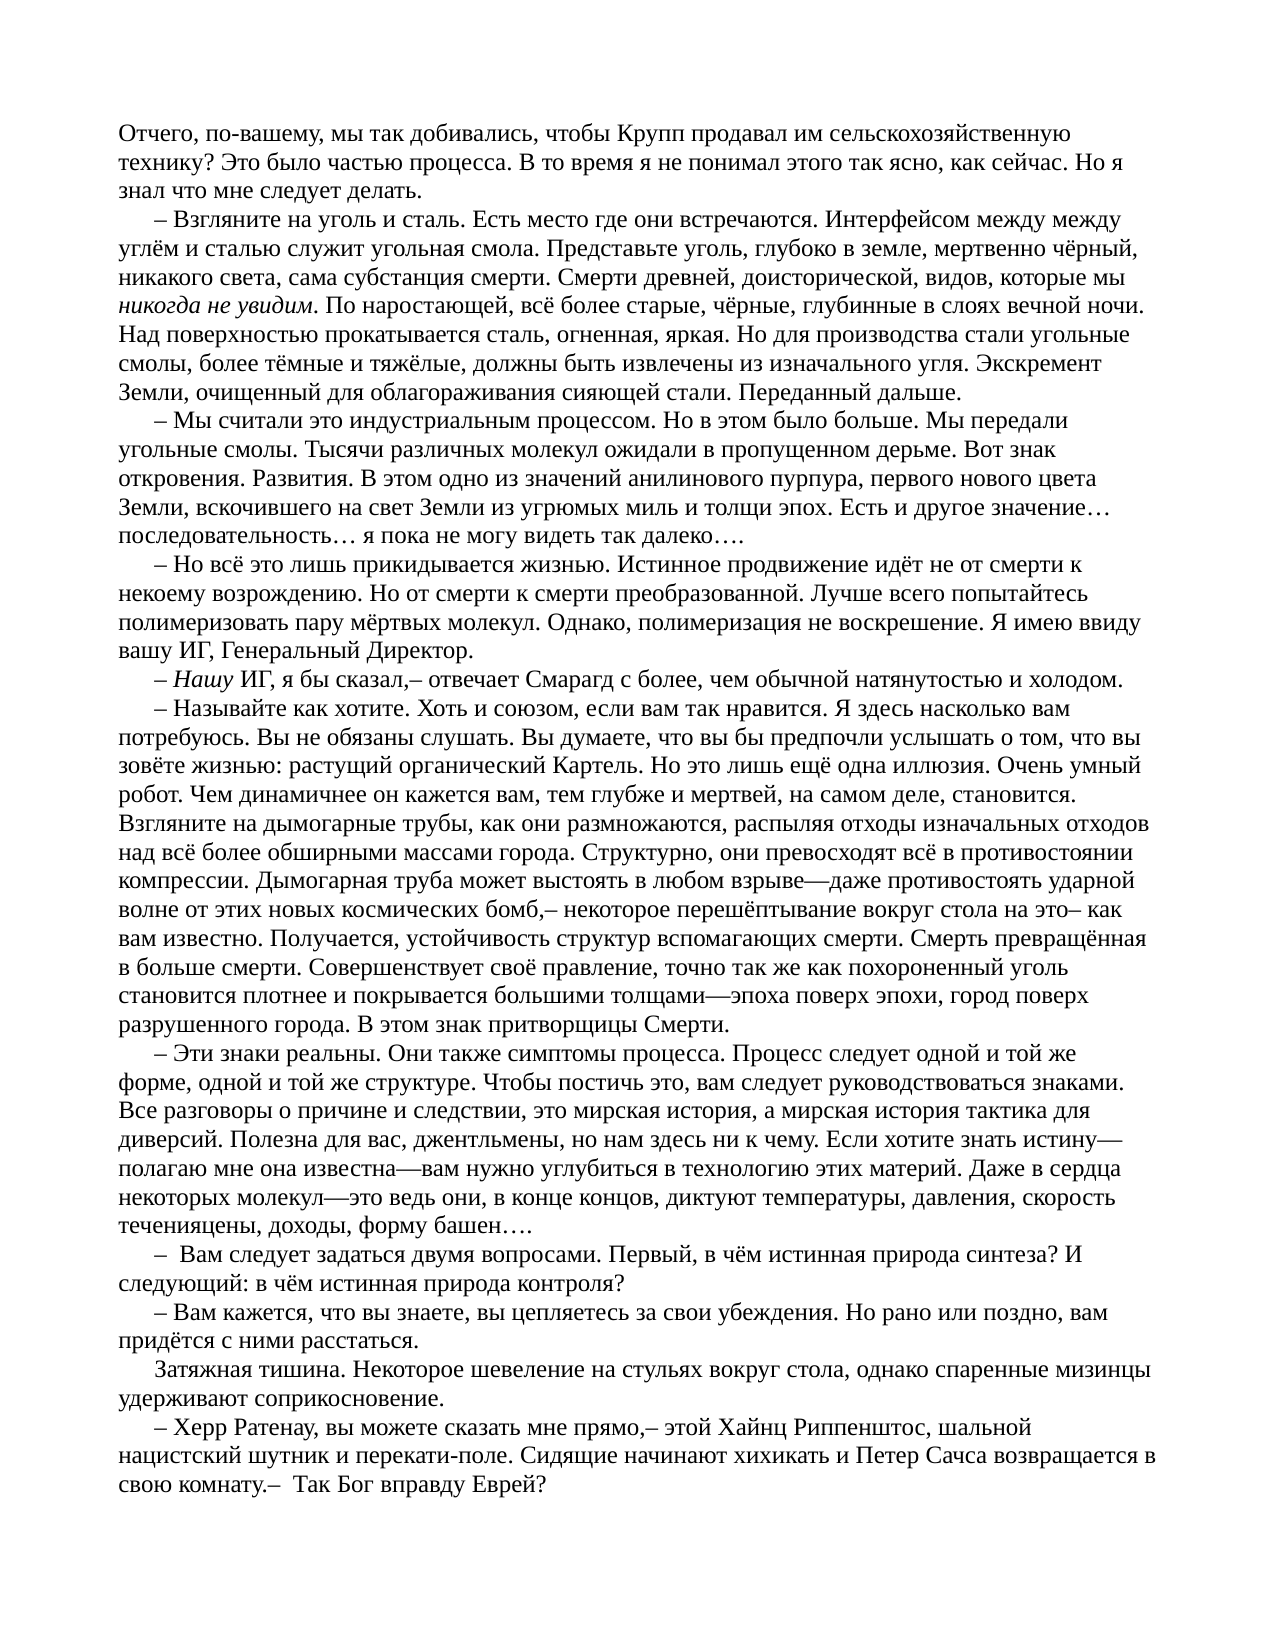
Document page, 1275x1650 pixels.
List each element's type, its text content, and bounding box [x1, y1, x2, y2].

text – Взгляните на уголь и сталь. Есть место где они встречаются. Интерфейсом между между углём и сталью служит угольная смола. Представьте уголь, глубоко в земле, мертвенно чёрный, никакого света, сама субстанция смерти. Смерти древней, доисторической, видов, которые мы никогда не увидим. По наростающей, всё более старые, чёрные, глубинные в слоях вечной ночи. Над поверхностью прокатывается сталь, огненная, яркая. Но для производства стали угольные смолы, более тёмные и тяжёлые, должны быть извлечены из изначального угля. Экскремент Земли, очищенный для облагораживания сияющей стали. Переданный дальше. [118, 204, 1157, 406]
text – Вам следует задаться двумя вопросами. Первый, в чём истинная природа синтеза? И следующий: в чём истинная природа контроля? [118, 1239, 1157, 1297]
text – Называйте как хотите. Хоть и союзом, если вам так нравится. Я здесь насколько вам потребуюсь. Вы не обязаны слушать. Вы думаете, что вы бы предпочли услышать о том, что вы зовёте жизнью: растущий органический Картель. Но это лишь ещё одна иллюзия. Очень умный робот. Чем динамичнее он кажется вам, тем глубже и мертвей, на самом деле, становится. Взгляните на дымогарные трубы, как они размножаются, распыляя отходы изначальных отходов над всё более обширными массами города. Структурно, они превосходят всё в противостоянии компрессии. Дымогарная труба может выстоять в любом взрыве—даже противостоять ударной волне от этих новых космических бомб,– некоторое перешёптывание вокруг стола на это– как вам известно. Получается, устойчивость структур вспомагающих смерти. Смерть превращённая в больше смерти. Совершенствует своё правление, точно так же как похороненный уголь становится плотнее и покрывается большими толщами—эпоха поверх эпохи, город поверх разрушенного города. В этом знак притворщицы Смерти. [118, 693, 1157, 1038]
text Отчего, по-вашему, мы так добивались, чтобы Крупп продавал им сельскохозяйственную технику? Это было частью процесса. В то время я не понимал этого так ясно, как сейчас. Но я знал что мне следует делать. [118, 118, 1157, 204]
text – Эти знаки реальны. Они также симптомы процесса. Процесс следует одной и той же форме, одной и той же структуре. Чтобы постичь это, вам следует руководствоваться знаками. Все разговоры о причине и следствии, это мирская история, а мирская история тактика для диверсий. Полезна для вас, джентльмены, но нам здесь ни к чему. Если хотите знать истину—полагаю мне она известна—вам нужно углубиться в технологию этих материй. Даже в сердца некоторых молекул—это ведь они, в конце концов, диктуют температуры, давления, скорость теченияцены, доходы, форму башен…. [118, 1038, 1157, 1239]
text – Но всё это лишь прикидывается жизнью. Истинное продвижение идёт не от смерти к некоему возрождению. Но от смерти к смерти преобразованной. Лучше всего попытайтесь полимеризовать пару мёртвых молекул. Однако, полимеризация не воскрешение. Я имею ввиду вашу ИГ, Генеральный Директор. [118, 549, 1157, 664]
text Затяжная тишина. Некоторое шевеление на стульях вокруг стола, однако спаренные мизинцы удерживают соприкосновение. [118, 1354, 1157, 1412]
text – Мы считали это индустриальным процессом. Но в этом было больше. Мы передали угольные смолы. Тысячи различных молекул ожидали в пропущенном дерьме. Вот знак откровения. Развития. В этом одно из значений анилинового пурпура, первого нового цвета Земли, вскочившего на свет Земли из угрюмых миль и толщи эпох. Есть и другое значение… последовательность… я пока не могу видеть так далеко…. [118, 406, 1157, 549]
text – Херр Ратенау, вы можете сказать мне прямо,– этой Хайнц Риппенштос, шальной нацистский шутник и перекати-поле. Сидящие начинают хихикать и Петер Сачса возвращается в свою комнату.– Так Бог вправду Еврей? [118, 1412, 1157, 1498]
text – Вам кажется, что вы знаете, вы цепляетесь за свои убеждения. Но рано или поздно, вам придётся с ними расстаться. [118, 1297, 1157, 1354]
text – Нашу ИГ, я бы сказал,– отвечает Смарагд с более, чем обычной натянутостью и холодом. [118, 664, 1157, 693]
